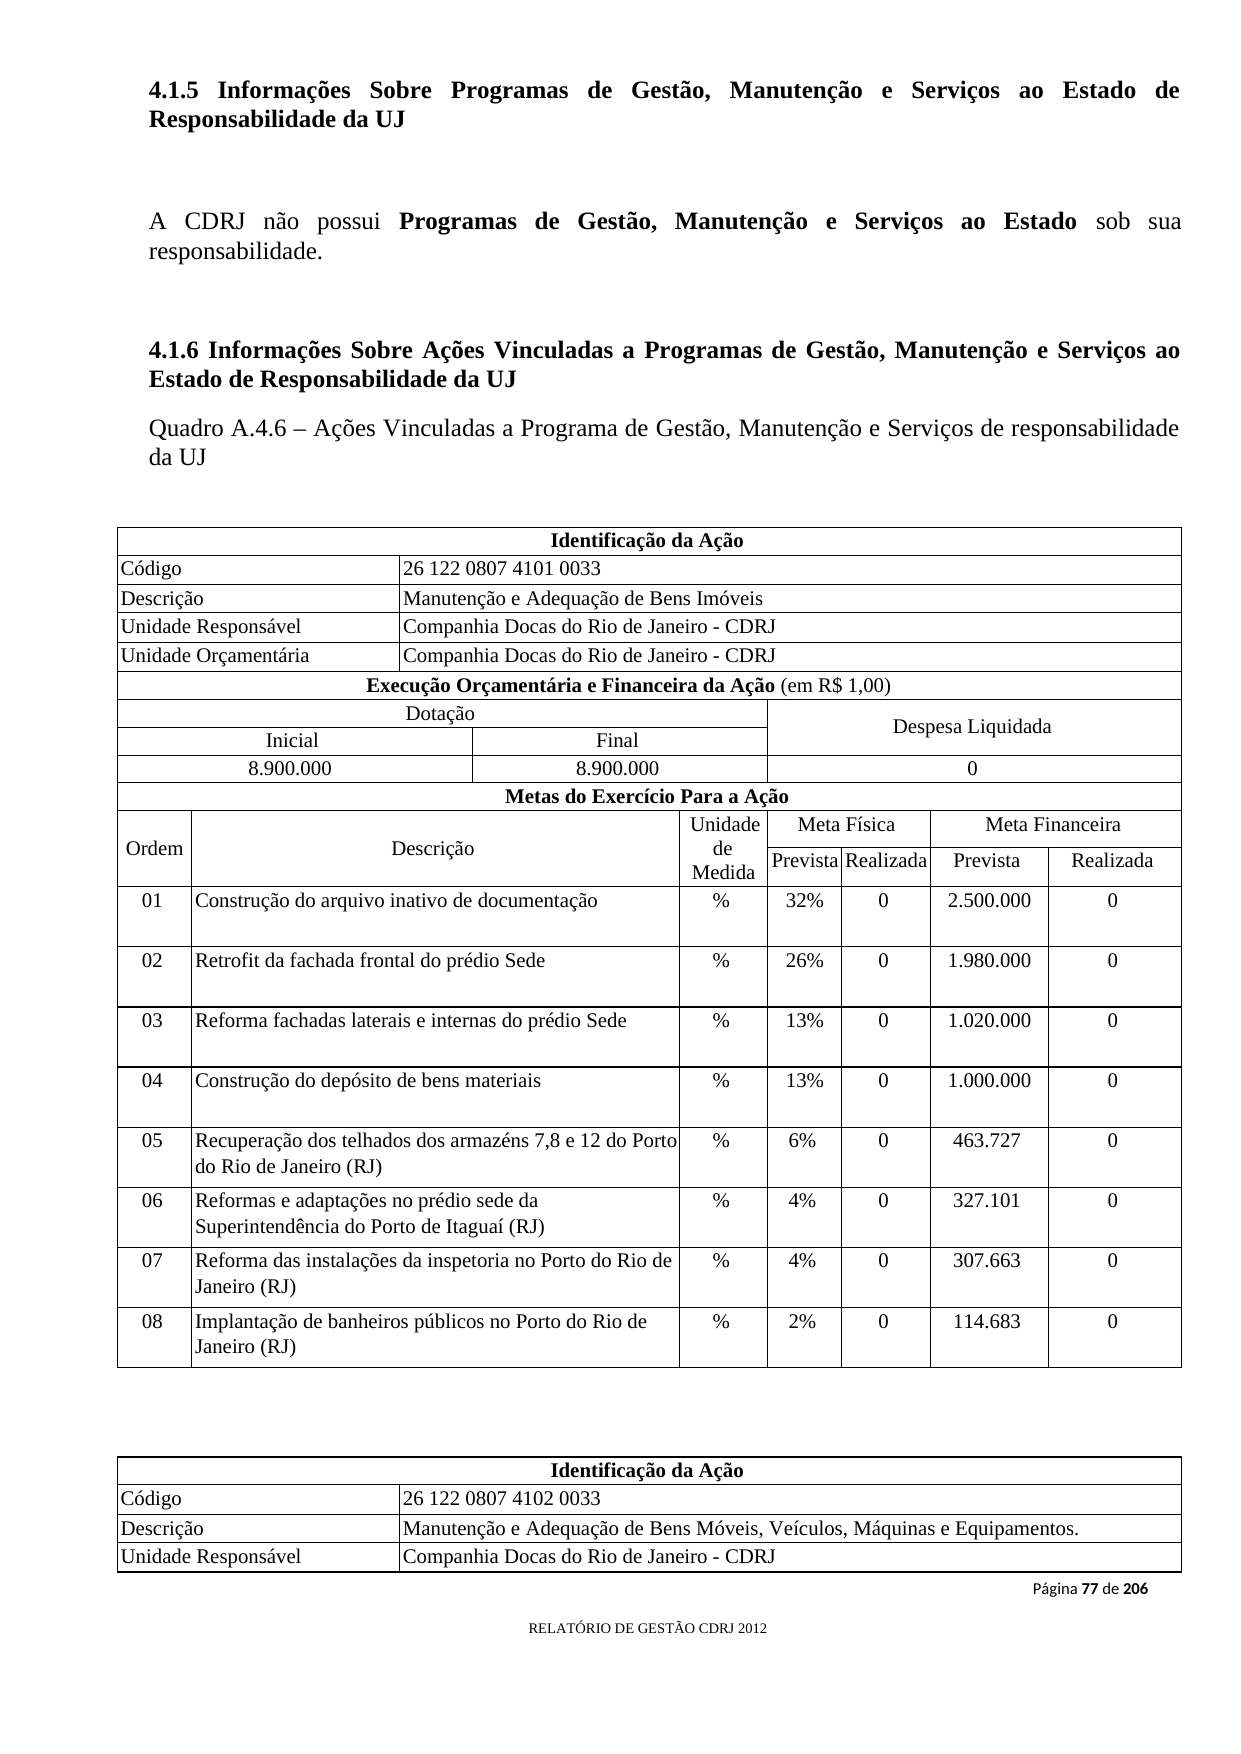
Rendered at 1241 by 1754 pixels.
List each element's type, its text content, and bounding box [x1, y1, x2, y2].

table_cell 0 [842, 947, 930, 1006]
table_cell % [680, 1068, 767, 1127]
table_cell 32% [768, 887, 841, 946]
table_cell % [680, 947, 767, 1006]
table_cell Reforma das instalações da inspetoria no Porto do Rio de Janeiro (RJ) [192, 1248, 679, 1307]
table_cell 0 [842, 1068, 930, 1127]
table_cell 02 [118, 947, 191, 1006]
table_cell 0 [1049, 1008, 1181, 1066]
table_cell Realizada [842, 848, 930, 886]
table_cell 26% [768, 947, 841, 1006]
table_cell Metas do Exercício Para a Ação [118, 783, 1181, 810]
table_cell Unidade Responsável [118, 613, 399, 642]
table_cell 0 [1049, 947, 1181, 1006]
table_cell 0 [842, 1008, 930, 1066]
table_cell Código [118, 556, 399, 584]
table_cell Descrição [192, 811, 679, 886]
table_cell Implantação de banheiros públicos no Porto do Rio de Janeiro (RJ) [192, 1308, 679, 1367]
table_cell 1.000.000 [931, 1068, 1048, 1127]
table_cell 2.500.000 [931, 887, 1048, 946]
table_cell 0 [842, 1248, 930, 1307]
table_cell 01 [118, 887, 191, 946]
table_cell Unidade Responsável [118, 1543, 399, 1571]
table_cell Retrofit da fachada frontal do prédio Sede [192, 947, 679, 1006]
table_cell Inicial [118, 728, 472, 754]
table_cell 8.900.000 [118, 756, 472, 782]
table_header Identificação da Ação [118, 528, 1181, 554]
text A CDRJ não possui Programas de Gestão, Manutenção e Serviços ao Estado sob sua responsabilidade. [149, 206, 1182, 265]
table_cell Construção do depósito de bens materiais [192, 1068, 679, 1127]
table_cell 4% [768, 1248, 841, 1307]
table_cell 327.101 [931, 1188, 1048, 1247]
table_cell 05 [118, 1128, 191, 1187]
table_cell Unidade de Medida [680, 811, 767, 886]
table_cell Prevista [768, 848, 841, 886]
table_cell Ordem [118, 811, 191, 886]
table_cell 0 [1049, 1128, 1181, 1187]
table_cell Meta Física [768, 811, 930, 847]
table_cell Reformas e adaptações no prédio sede da Superintendência do Porto de Itaguaí (RJ) [192, 1188, 679, 1247]
table_cell 03 [118, 1008, 191, 1066]
table_cell 0 [1049, 1188, 1181, 1247]
table_cell 1.980.000 [931, 947, 1048, 1006]
table_cell Construção do arquivo inativo de documentação [192, 887, 679, 946]
table_cell 0 [1049, 1068, 1181, 1127]
table_cell Código [118, 1485, 399, 1514]
table_cell Execução Orçamentária e Financeira da Ação (em R$ 1,00) [118, 672, 1181, 699]
text 4.1.6 Informações Sobre Ações Vinculadas a Programas de Gestão, Manutenção e Serviços ao Estado de Responsabilidade da UJ [149, 335, 1182, 393]
table_cell 26 122 0807 4102 0033 [400, 1485, 1181, 1514]
table_cell 13% [768, 1068, 841, 1127]
table_cell Unidade Orçamentária [118, 643, 399, 671]
table_cell % [680, 1008, 767, 1066]
table_cell Companhia Docas do Rio de Janeiro - CDRJ [400, 643, 1181, 671]
table_cell 0 [1049, 887, 1181, 946]
table_cell Dotação [118, 700, 767, 727]
table_cell 06 [118, 1188, 191, 1247]
table_cell 463.727 [931, 1128, 1048, 1187]
table_cell Manutenção e Adequação de Bens Móveis, Veículos, Máquinas e Equipamentos. [400, 1515, 1181, 1542]
table_cell Manutenção e Adequação de Bens Imóveis [400, 585, 1181, 612]
table_cell Companhia Docas do Rio de Janeiro - CDRJ [400, 1543, 1181, 1571]
table_cell Descrição [118, 1515, 399, 1542]
table_cell 8.900.000 [473, 756, 767, 782]
table_cell 0 [768, 756, 1181, 782]
table_cell 0 [842, 1308, 930, 1367]
table_cell 0 [1049, 1308, 1181, 1367]
table_cell % [680, 1128, 767, 1187]
table_cell Prevista [931, 848, 1048, 886]
table_cell Recuperação dos telhados dos armazéns 7,8 e 12 do Porto do Rio de Janeiro (RJ) [192, 1128, 679, 1187]
table_cell 26 122 0807 4101 0033 [400, 556, 1181, 584]
table_cell Meta Financeira [931, 811, 1181, 847]
table_cell % [680, 1308, 767, 1367]
table_cell 07 [118, 1248, 191, 1307]
table_cell 6% [768, 1128, 841, 1187]
table_cell Despesa Liquidada [768, 700, 1181, 754]
table_cell 13% [768, 1008, 841, 1066]
table_cell Reforma fachadas laterais e internas do prédio Sede [192, 1008, 679, 1066]
table_cell 0 [842, 887, 930, 946]
table_cell Final [473, 728, 767, 754]
table_cell 0 [842, 1188, 930, 1247]
table_cell % [680, 887, 767, 946]
table_cell 307.663 [931, 1248, 1048, 1307]
text Quadro A.4.6 – Ações Vinculadas a Programa de Gestão, Manutenção e Serviços de responsabilidade da UJ [149, 413, 1181, 471]
table_cell 0 [1049, 1248, 1181, 1307]
table_cell 0 [842, 1128, 930, 1187]
table_header Identificação da Ação [118, 1458, 1181, 1484]
table_cell 04 [118, 1068, 191, 1127]
table_cell % [680, 1188, 767, 1247]
table_cell Realizada [1049, 848, 1181, 886]
table_cell 114.683 [931, 1308, 1048, 1367]
table_cell 08 [118, 1308, 191, 1367]
table_cell Descrição [118, 585, 399, 612]
table_cell % [680, 1248, 767, 1307]
table_cell 2% [768, 1308, 841, 1367]
table_cell 4% [768, 1188, 841, 1247]
table_cell Companhia Docas do Rio de Janeiro - CDRJ [400, 613, 1181, 642]
table_cell 1.020.000 [931, 1008, 1048, 1066]
text 4.1.5 Informações Sobre Programas de Gestão, Manutenção e Serviços ao Estado de Responsabilidade da UJ [149, 75, 1182, 133]
